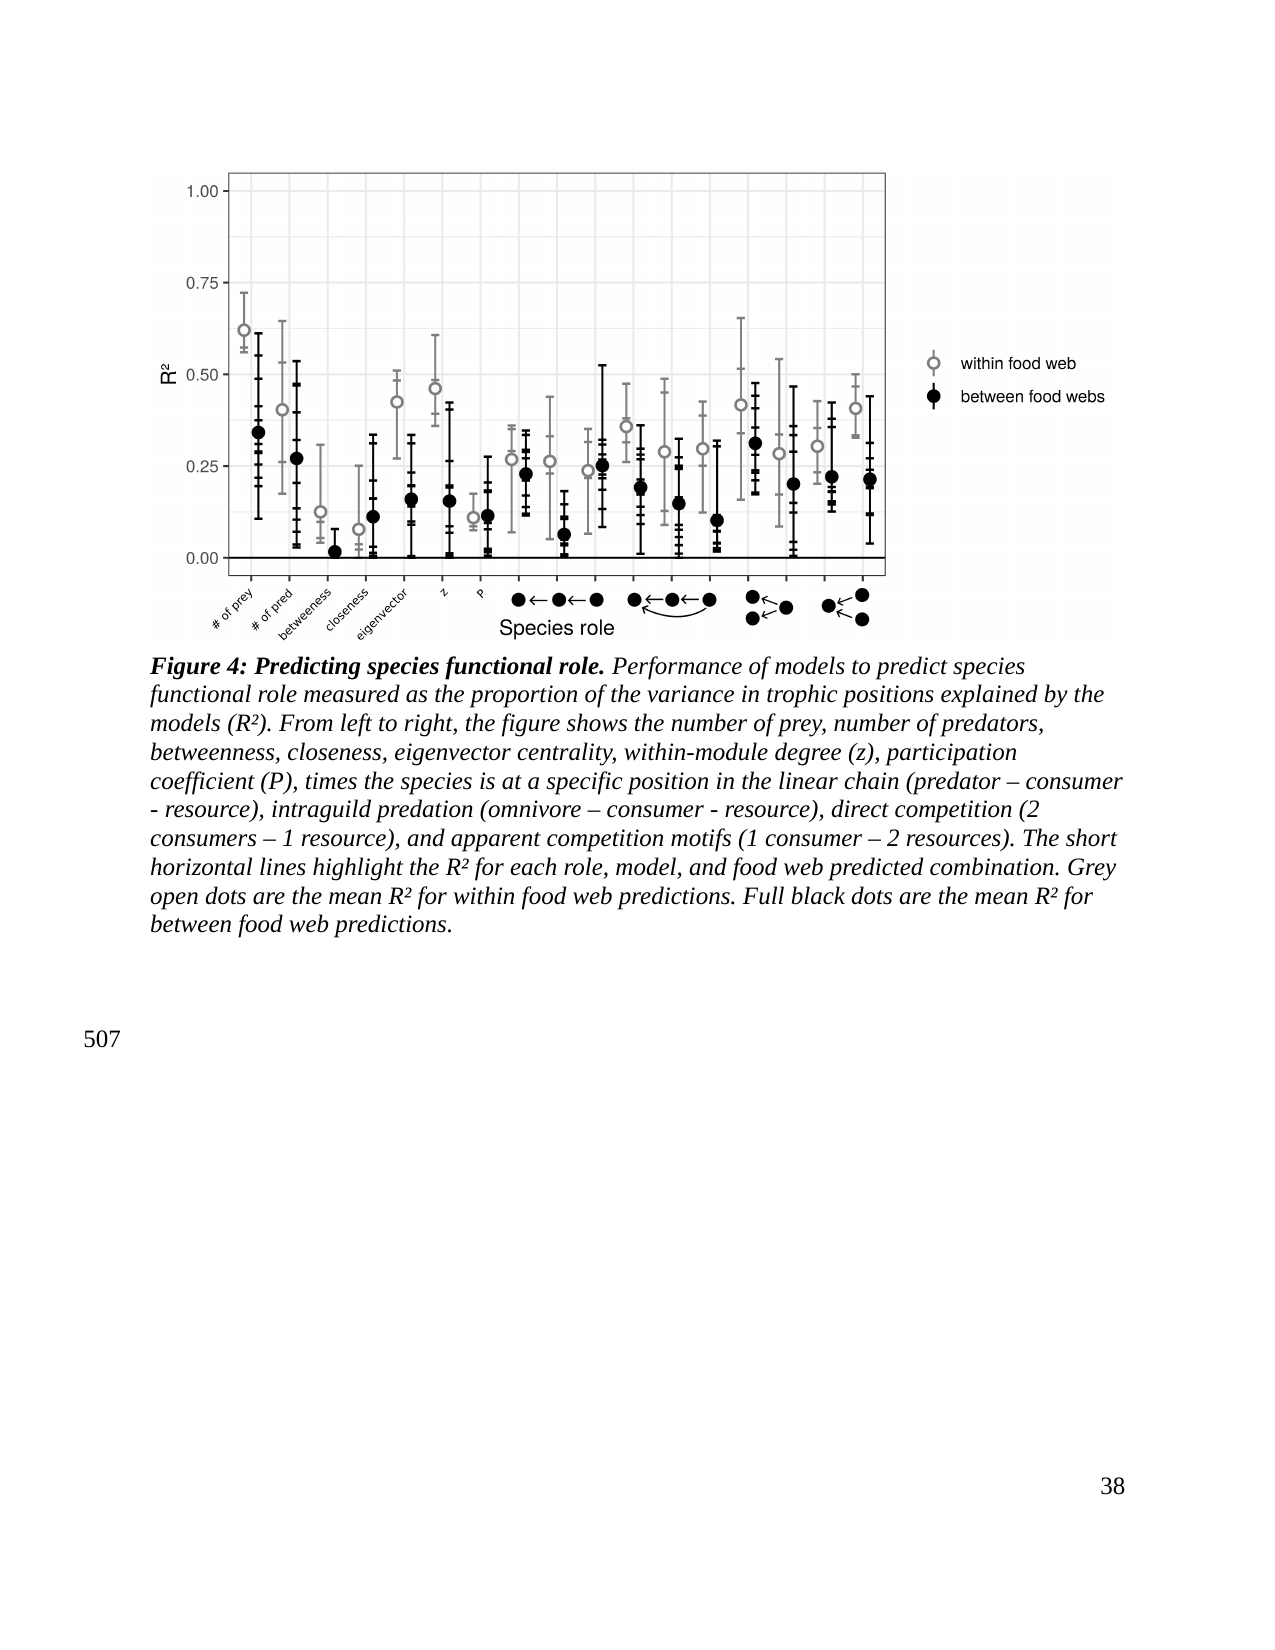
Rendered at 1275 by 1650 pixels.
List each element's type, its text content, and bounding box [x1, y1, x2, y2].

picture [150, 162, 1125, 651]
text Figure 4: Predicting species functional role. Performance of models to predict species functional role measured as the proportion of the variance in trophic positions explained by the models (R²). From left to right, the figure shows the number of prey, number of predators, betweenness, closeness, eigenvector centrality, within-module degree (z), participation coefficient (P), times the species is at a specific position in the linear chain (predator – consumer - resource), intraguild predation (omnivore – consumer - resource), direct competition (2 consumers – 1 resource), and apparent competition motifs (1 consumer – 2 resources). The short horizontal lines highlight the R² for each role, model, and food web predicted combination. Grey open dots are the mean R² for within food web predictions. Full black dots are the mean R² for between food web predictions. [150, 651, 1125, 938]
